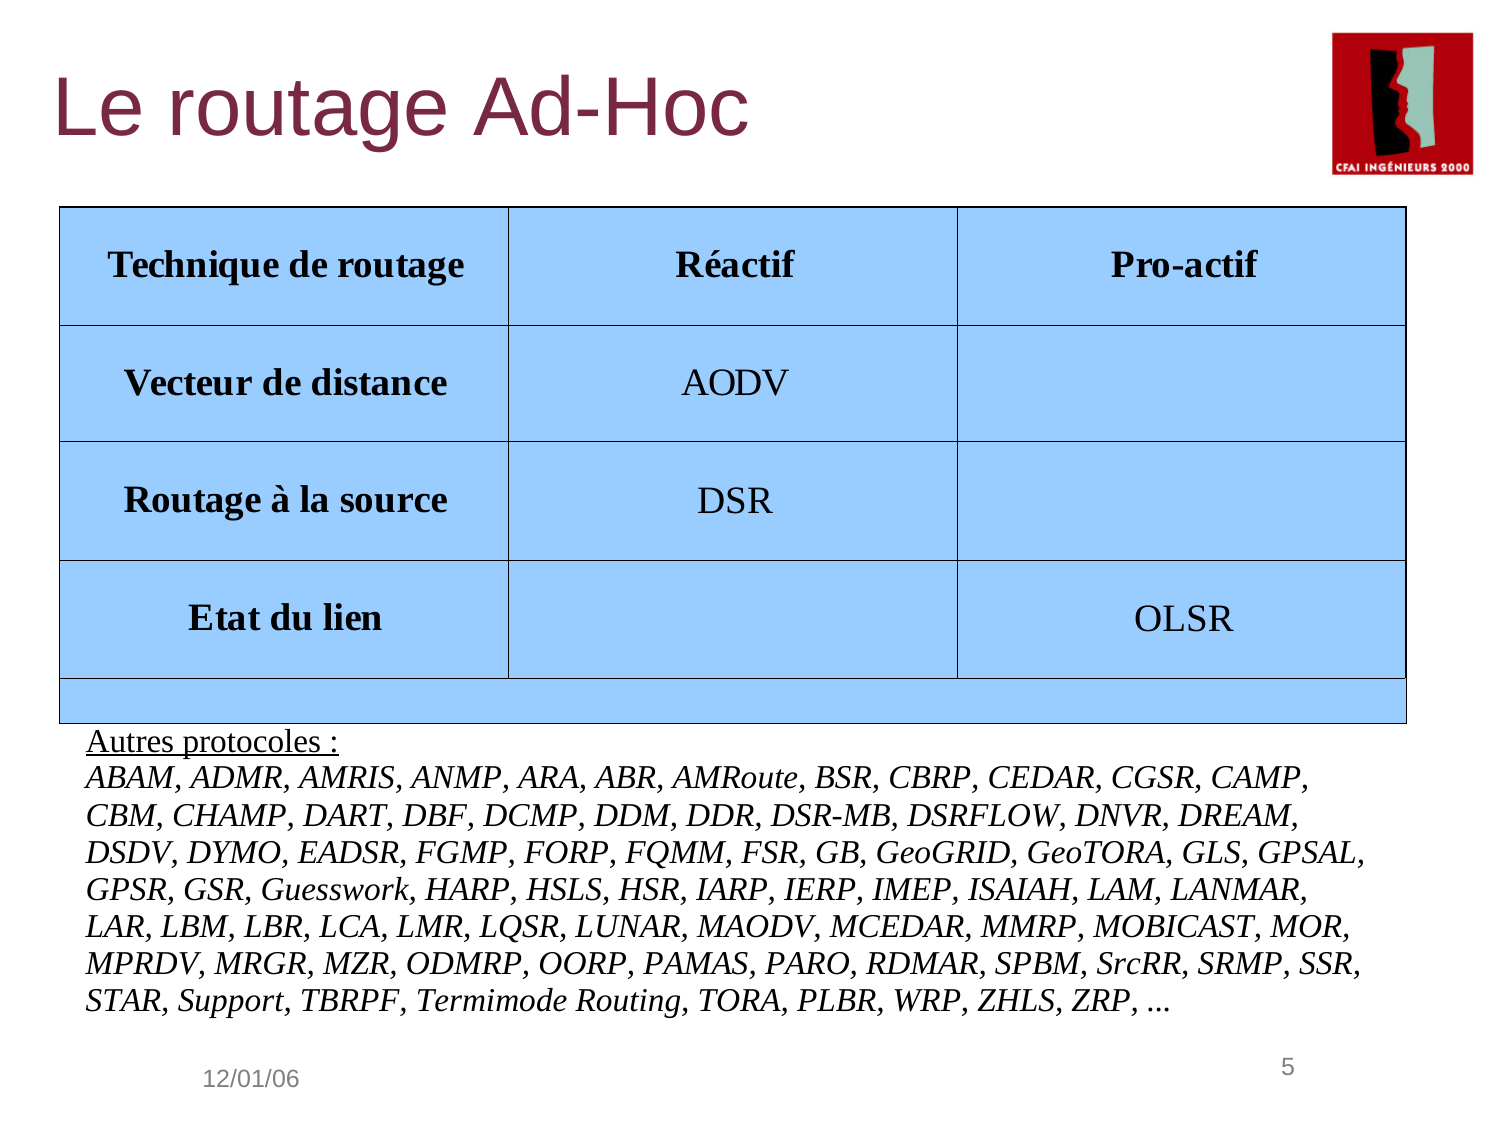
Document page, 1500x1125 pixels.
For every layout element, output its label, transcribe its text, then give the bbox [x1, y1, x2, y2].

text_box Autres protocoles : ABAM, ADMR, AMRIS, ANMP, ARA, ABR, AMRoute, BSR, CBRP, CEDAR, CGSR, CAMP, CBM, CHAMP, DART, DBF, DCMP, DDM, DDR, DSR-MB, DSRFLOW, DNVR, DREAM, DSDV, DYMO, EADSR, FGMP, FORP, FQMM, FSR, GB, GeoGRID, GeoTORA, GLS, GPSAL, GPSR, GSR, Guesswork, HARP, HSLS, HSR, IARP, IERP, IMEP, ISAIAH, LAM, LANMAR, LAR, LBM, LBR, LCA, LMR, LQSR, LUNAR, MAODV, MCEDAR, MMRP, MOBICAST, MOR, MPRDV, MRGR, MZR, ODMRP, OORP, PAMAS, PARO, RDMAR, SPBM, SrcRR, SRMP, SSR, STAR, Support, TBRPF, Termimode Routing, TORA, PLBR, WRP, ZHLS, ZRP, ... [70, 702, 1400, 1049]
chart [59, 206, 1407, 724]
picture [1328, 29, 1477, 178]
title Le routage Ad-Hoc [37, 53, 1326, 173]
